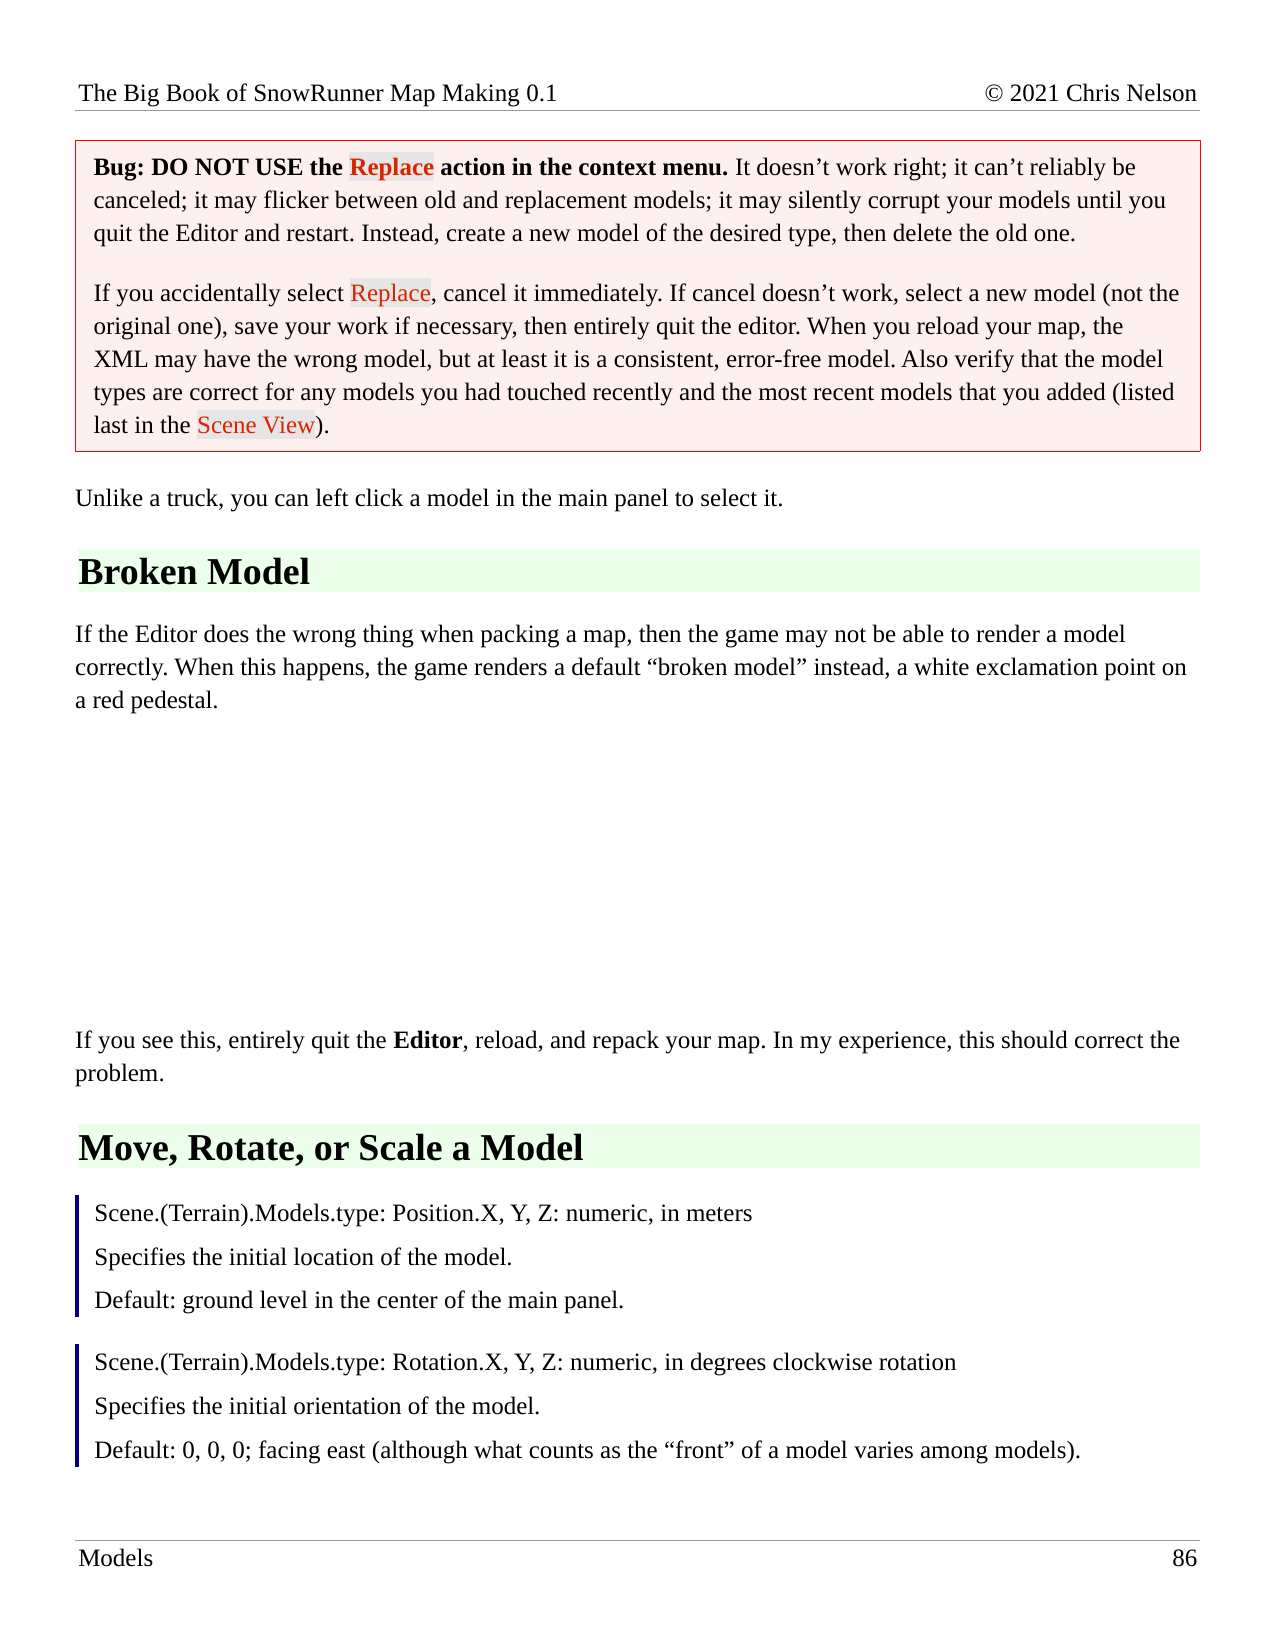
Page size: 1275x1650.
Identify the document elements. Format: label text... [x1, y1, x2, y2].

subtitle Move, Rotate, or Scale a Model [78, 1124, 1200, 1168]
text If you accidentally select Replace, cancel it immediately. If cancel doesn’t work, select a new model (not the original one), save your work if necessary, then entirely quit the editor. When you reload your map, the XML may have the wrong model, but at least it is a consistent, error-free model. Also verify that the model types are correct for any models you had touched recently and the most recent models that you added (listed last in the Scene View). [76, 266, 1200, 451]
text If you see this, entirely quit the Editor, reload, and repack your map. In my experience, this should correct the problem. [75, 1025, 1200, 1087]
text If the Editor does the wrong thing when packing a map, then the game may not be able to render a model correctly. When this happens, the game renders a default “broken model” instead, a white exclamation point on a red pedestal. [75, 619, 1200, 714]
text Specifies the initial orientation of the model. [79, 1388, 1200, 1420]
text Scene.(Terrain).Models.type: Position.X, Y, Z: numeric, in meters [79, 1195, 1200, 1227]
text Default: 0, 0, 0; facing east (although what counts as the “front” of a model varies among models). [79, 1432, 1200, 1467]
subtitle Broken Model [78, 549, 1200, 592]
list DO NOT USE the Replace action in the context menu. It doesn’t work right; it can’t reliably be canceled; it may flicker between old and replacement models; it may silently corrupt your models until you quit the Editor and restart. Instead, create a new model of the desired type, then delete the old one. [76, 141, 1200, 247]
text Default: ground level in the center of the main panel. [79, 1283, 1200, 1317]
text Specifies the initial location of the model. [79, 1239, 1200, 1271]
text Unlike a truck, you can left click a model in the main panel to select it. [75, 483, 1200, 511]
text Scene.(Terrain).Models.type: Rotation.X, Y, Z: numeric, in degrees clockwise rotation [79, 1344, 1200, 1376]
